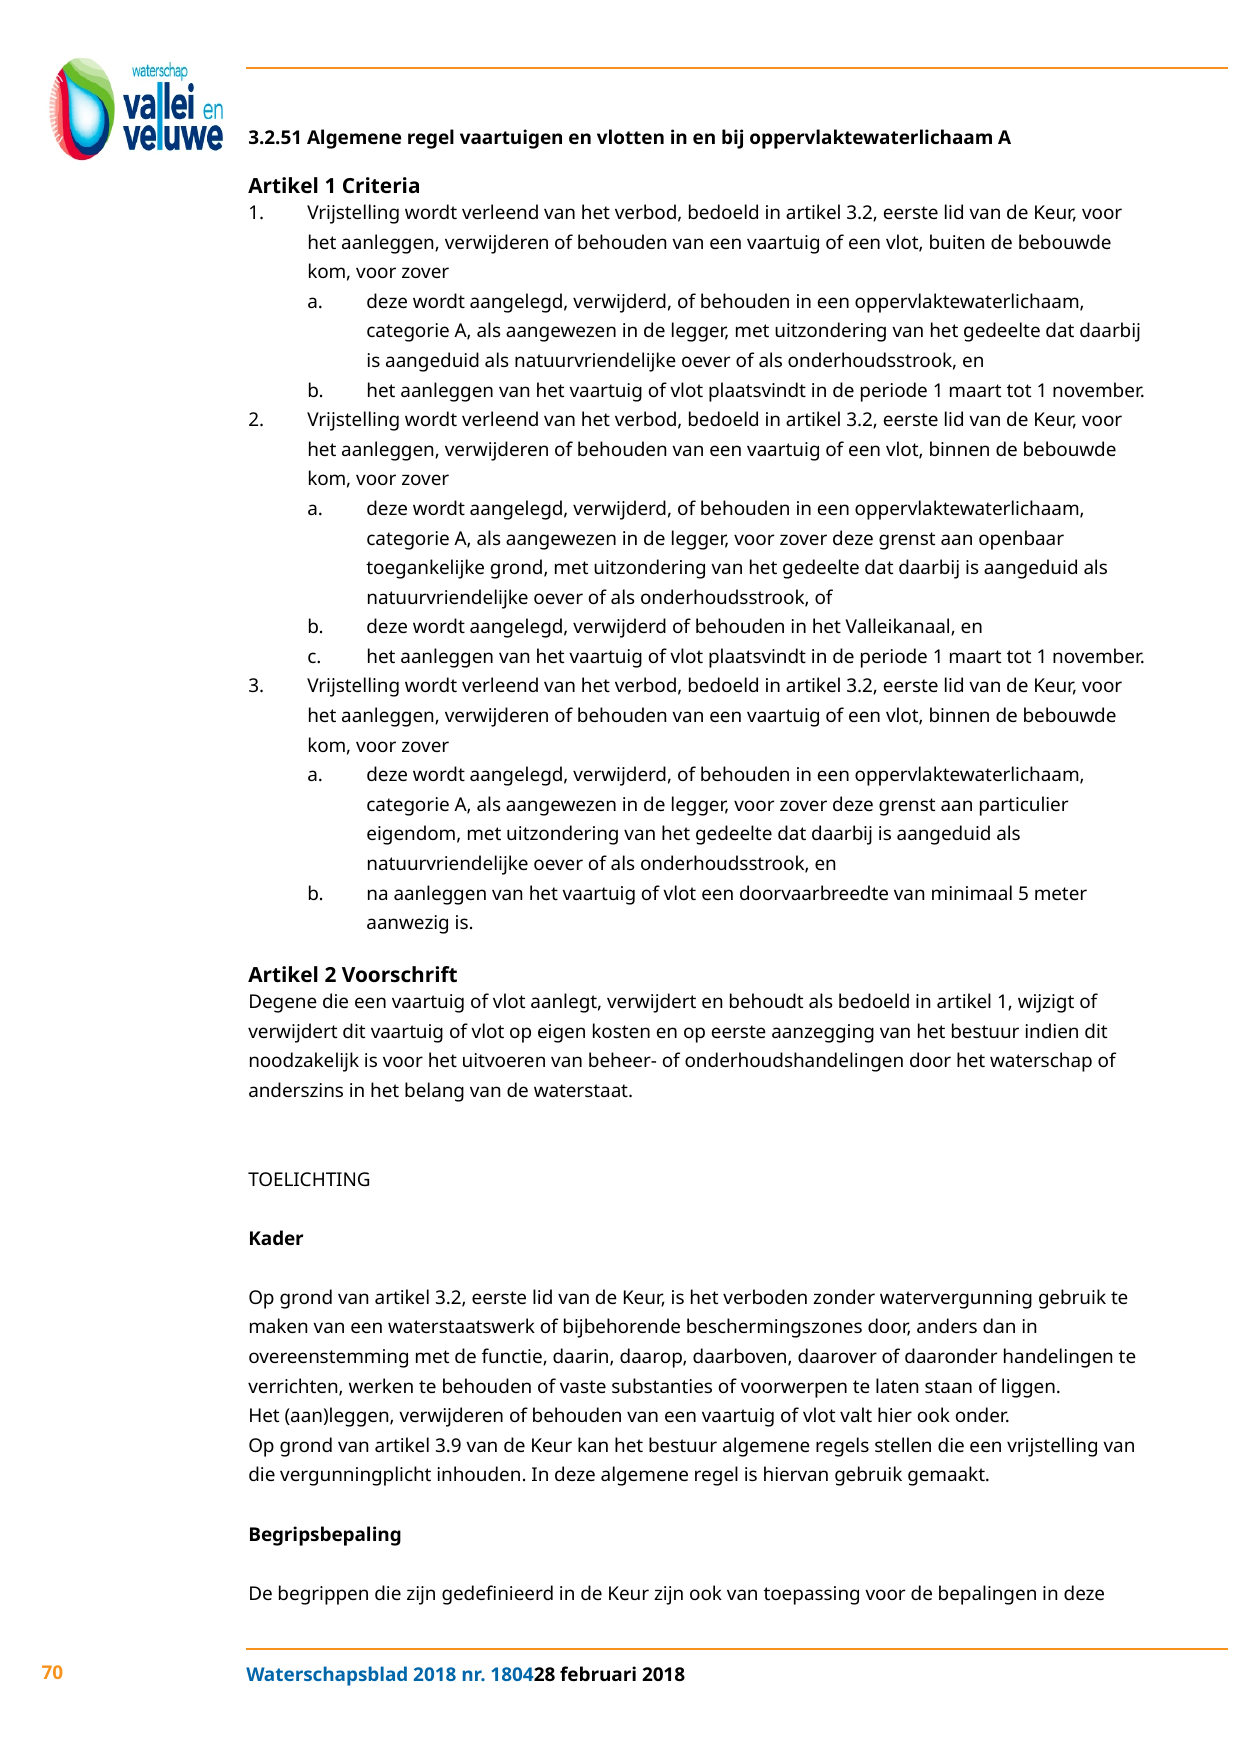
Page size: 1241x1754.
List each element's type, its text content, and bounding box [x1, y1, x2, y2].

list deze wordt aangelegd, verwijderd, of behouden in een oppervlaktewaterlichaam, categorie A, als aangewezen in de legger, voor zover deze grenst aan openbaar toegankelijke grond, met uitzondering van het gedeelte dat daarbij is aangeduid als natuurvriendelijke oever of als onderhoudsstrook, of [307, 495, 1152, 610]
text Artikel 1 Criteria [248, 171, 1152, 199]
list deze wordt aangelegd, verwijderd, of behouden in een oppervlaktewaterlichaam, categorie A, als aangewezen in de legger, met uitzondering van het gedeelte dat daarbij is aangeduid als natuurvriendelijke oever of als onderhoudsstrook, en [307, 288, 1152, 373]
text De begrippen die zijn gedefinieerd in de Keur zijn ook van toepassing voor de bepalingen in deze [248, 1580, 1152, 1606]
list deze wordt aangelegd, verwijderd, of behouden in een oppervlaktewaterlichaam, categorie A, als aangewezen in de legger, voor zover deze grenst aan particulier eigendom, met uitzondering van het gedeelte dat daarbij is aangeduid als natuurvriendelijke oever of als onderhoudsstrook, en [307, 761, 1152, 876]
list Vrijstelling wordt verleend van het verbod, bedoeld in artikel 3.2, eerste lid van de Keur, voor het aanleggen, verwijderen of behouden van een vaartuig of een vlot, binnen de bebouwde kom, voor zover [248, 406, 1152, 491]
text Artikel 2 Voorschrift [248, 960, 1152, 988]
text Kader [248, 1225, 1152, 1251]
text Het (aan)leggen, verwijderen of behouden van een vaartuig of vlot valt hier ook onder. [248, 1402, 1152, 1428]
text 3.2.51 Algemene regel vaartuigen en vlotten in en bij oppervlaktewaterlichaam A [248, 124, 1152, 150]
list Vrijstelling wordt verleend van het verbod, bedoeld in artikel 3.2, eerste lid van de Keur, voor het aanleggen, verwijderen of behouden van een vaartuig of een vlot, binnen de bebouwde kom, voor zover [248, 673, 1152, 758]
list deze wordt aangelegd, verwijderd of behouden in het Valleikanaal, en [307, 613, 1152, 639]
text Begripsbepaling [248, 1521, 1152, 1546]
text TOELICHTING [248, 1166, 1152, 1191]
picture [41, 47, 231, 172]
list het aanleggen van het vaartuig of vlot plaatsvindt in de periode 1 maart tot 1 november. [307, 643, 1152, 669]
list Vrijstelling wordt verleend van het verbod, bedoeld in artikel 3.2, eerste lid van de Keur, voor het aanleggen, verwijderen of behouden van een vaartuig of een vlot, buiten de bebouwde kom, voor zover [248, 199, 1152, 284]
list na aanleggen van het vaartuig of vlot een doorvaarbreedte van minimaal 5 meter aanwezig is. [307, 880, 1152, 935]
text Op grond van artikel 3.9 van de Keur kan het bestuur algemene regels stellen die een vrijstelling van die vergunningplicht inhouden. In deze algemene regel is hiervan gebruik gemaakt. [248, 1432, 1152, 1487]
text Op grond van artikel 3.2, eerste lid van de Keur, is het verboden zonder watervergunning gebruik te maken van een waterstaatswerk of bijbehorende beschermingszones door, anders dan in overeenstemming met de functie, daarin, daarop, daarboven, daarover of daaronder handelingen te verrichten, werken te behouden of vaste substanties of voorwerpen te laten staan of liggen. [248, 1284, 1152, 1398]
text Degene die een vaartuig of vlot aanlegt, verwijdert en behoudt als bedoeld in artikel 1, wijzigt of verwijdert dit vaartuig of vlot op eigen kosten en op eerste aanzegging van het bestuur indien dit noodzakelijk is voor het uitvoeren van beheer- of onderhoudshandelingen door het waterschap of anderszins in het belang van de waterstaat. [248, 988, 1152, 1103]
list het aanleggen van het vaartuig of vlot plaatsvindt in de periode 1 maart tot 1 november. [307, 377, 1152, 403]
